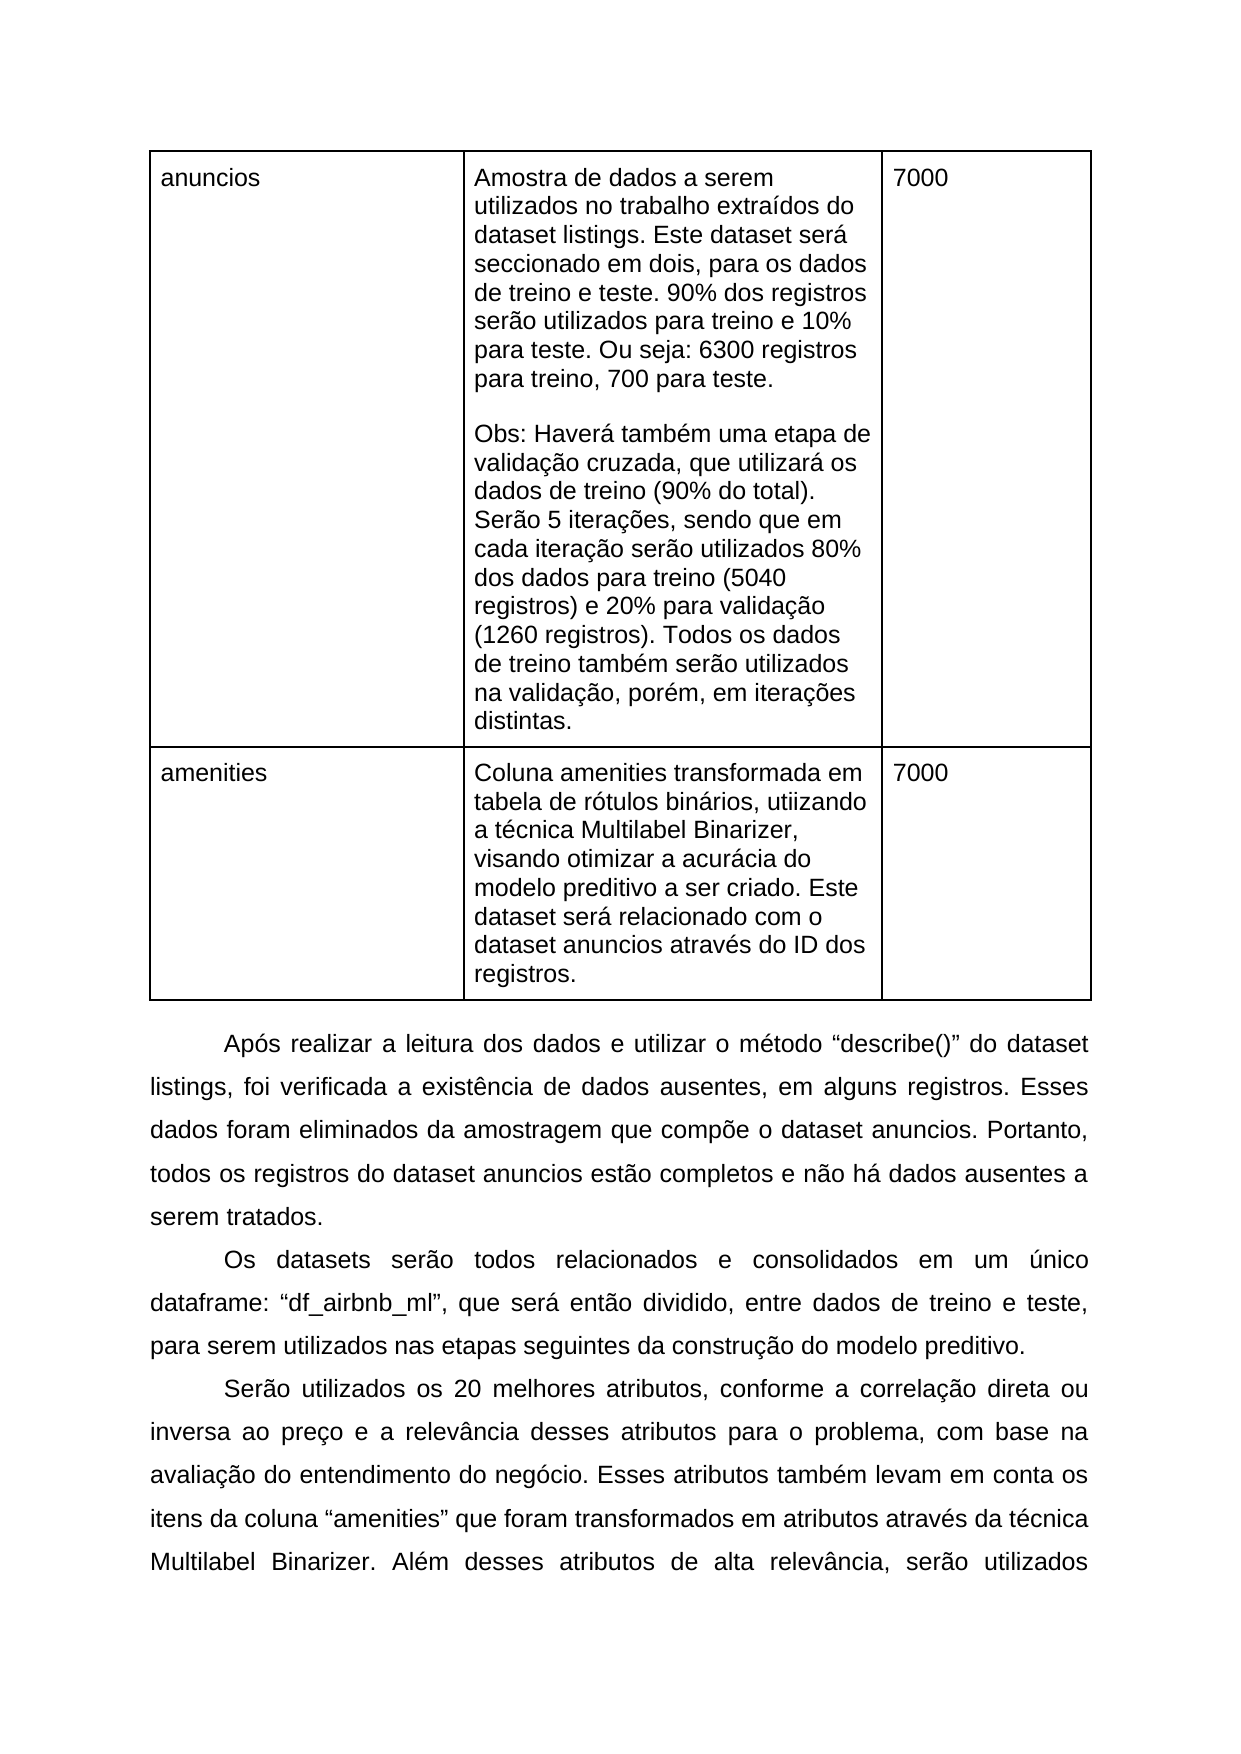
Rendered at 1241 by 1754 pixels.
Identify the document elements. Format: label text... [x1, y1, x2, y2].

table_cell 7000 [883, 748, 1090, 998]
text Serão utilizados os 20 melhores atributos, conforme a correlação direta ou inversa ao preço e a relevância desses atributos para o problema, com base na avaliação do entendimento do negócio. Esses atributos também levam em conta os itens da coluna “amenities” que foram transformados em atributos através da técnica Multilabel Binarizer. Além desses atributos de alta relevância, serão utilizados [150, 1374, 1090, 1576]
text Os datasets serão todos relacionados e consolidados em um único dataframe: “df_airbnb_ml”, que será então dividido, entre dados de treino e teste, para serem utilizados nas etapas seguintes da construção do modelo preditivo. [150, 1245, 1090, 1360]
table_cell 7000 [883, 152, 1090, 746]
table_cell Amostra de dados a serem utilizados no trabalho extraídos do dataset listings. Este dataset será seccionado em dois, para os dados de treino e teste. 90% dos registros serão utilizados para treino e 10% para teste. Ou seja: 6300 registros para treino, 700 para teste. Obs: Haverá também uma etapa de validação cruzada, que utilizará os dados de treino (90% do total). Serão 5 iterações, sendo que em cada iteração serão utilizados 80% dos dados para treino (5040 registros) e 20% para validação (1260 registros). Todos os dados de treino também serão utilizados na validação, porém, em iterações distintas. [465, 152, 881, 746]
text Após realizar a leitura dos dados e utilizar o método “describe()” do dataset listings, foi verificada a existência de dados ausentes, em alguns registros. Esses dados foram eliminados da amostragem que compõe o dataset anuncios. Portanto, todos os registros do dataset anuncios estão completos e não há dados ausentes a serem tratados. [150, 1029, 1090, 1231]
table_cell amenities [151, 748, 463, 998]
table_cell anuncios [151, 152, 463, 746]
table_cell Coluna amenities transformada em tabela de rótulos binários, utiizando a técnica Multilabel Binarizer, visando otimizar a acurácia do modelo preditivo a ser criado. Este dataset será relacionado com o dataset anuncios através do ID dos registros. [465, 748, 881, 998]
